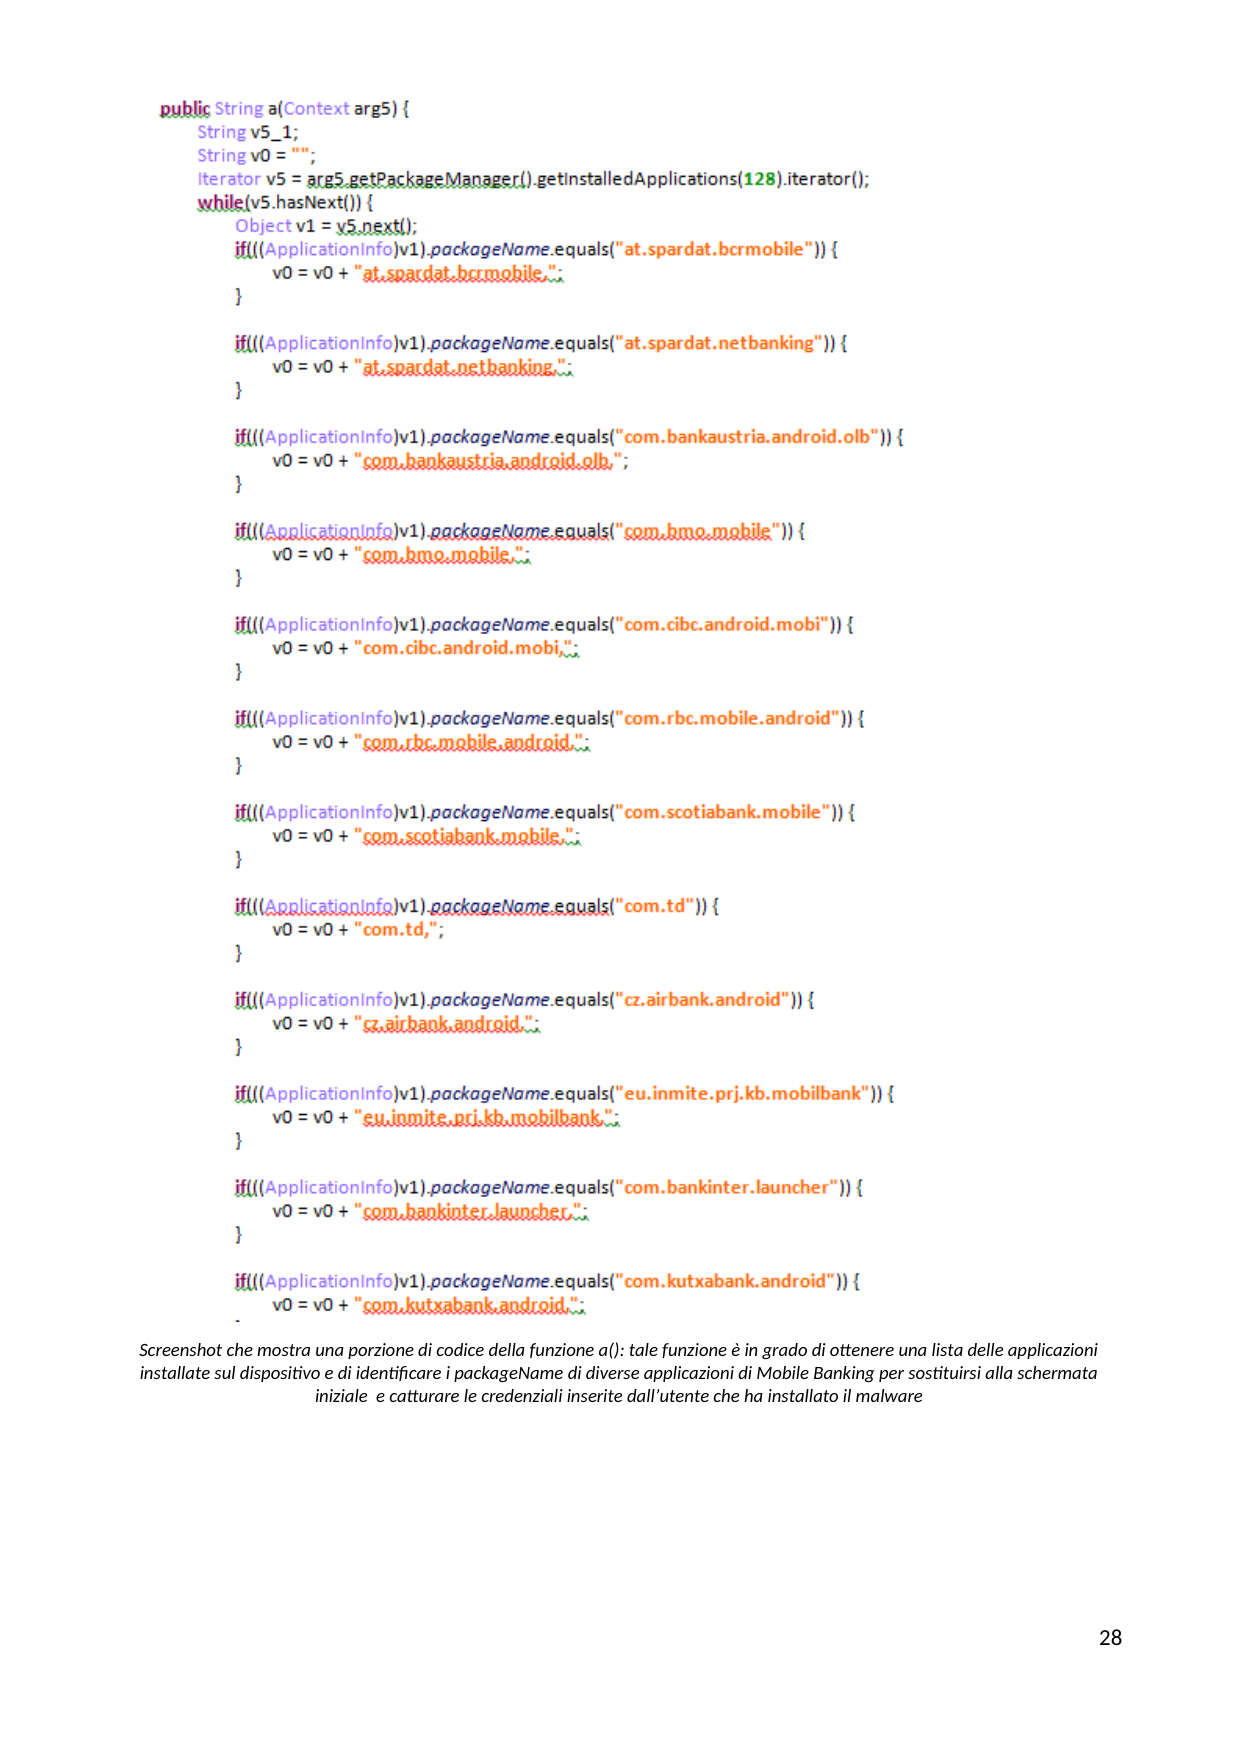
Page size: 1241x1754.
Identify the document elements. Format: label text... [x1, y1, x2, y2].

text Screenshot che mostra una porzione di codice della funzione a(): tale funzione è in grado di ottenere una lista delle applicazioni installate sul dispositivo e di identificare i packageName di diverse applicazioni di Mobile Banking per sostituirsi alla schermata iniziale e catturare le credenziali inserite dall’utente che ha installato il malware [118, 1338, 1122, 1407]
